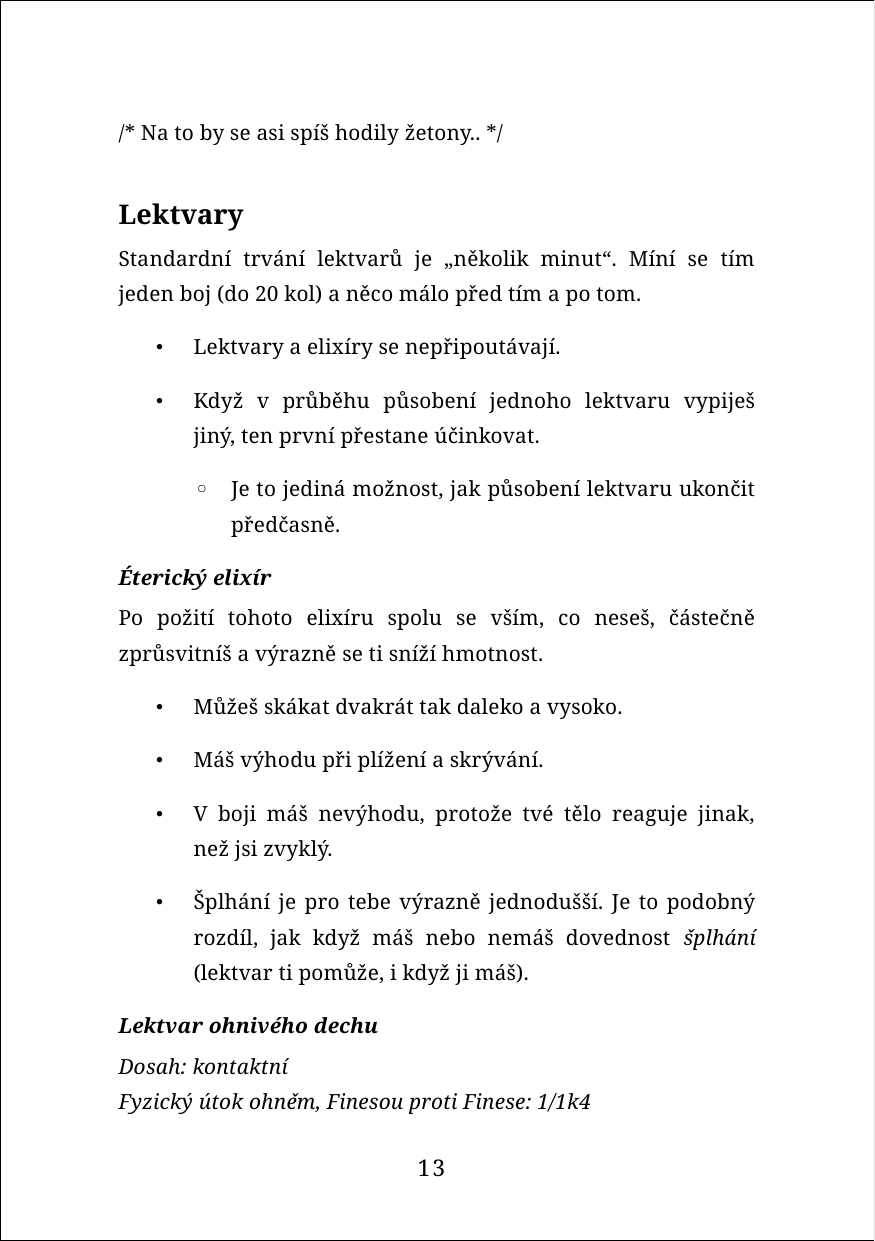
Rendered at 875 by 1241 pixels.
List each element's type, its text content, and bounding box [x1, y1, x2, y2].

subtitle Lektvar ohnivého dechu [118, 1012, 756, 1040]
list Šplhání je pro tebe výrazně jednodušší. Je to podobný rozdíl, jak když máš nebo nemáš dovednost šplhání (lektvar ti pomůže, i když ji máš). [156, 887, 756, 987]
list Můžeš skákat dvakrát tak daleko a vysoko. [156, 692, 756, 721]
list Máš výhodu při plížení a skrývání. [156, 745, 756, 774]
subtitle Lektvary [118, 195, 756, 232]
list V boji máš nevýhodu, protože tvé tělo reaguje jinak, než jsi zvyklý. [156, 799, 756, 863]
list Je to jediná možnost, jak působení lektvaru ukončit předčasně. [193, 474, 756, 538]
list Lektvary a elixíry se nepřipoutávají. [156, 332, 756, 361]
list Když v průběhu působení jednoho lektvaru vypiješ jiný, ten první přestane účinkovat. [156, 386, 756, 450]
subtitle Éterický elixír [118, 563, 756, 592]
text Dosah: kontaktní Fyzický útok ohněm, Finesou proti Finese: 1/1k4 [118, 1052, 756, 1116]
text Po požití tohoto elixíru spolu se vším, co neseš, částečně zprůsvitníš a výrazně se ti sníží hmotnost. [118, 603, 756, 667]
text /* Na to by se asi spíš hodily žetony.. */ [118, 118, 756, 147]
text Standardní trvání lektvarů je „několik minut“. Míní se tím jeden boj (do 20 kol) a něco málo před tím a po tom. [118, 244, 756, 308]
